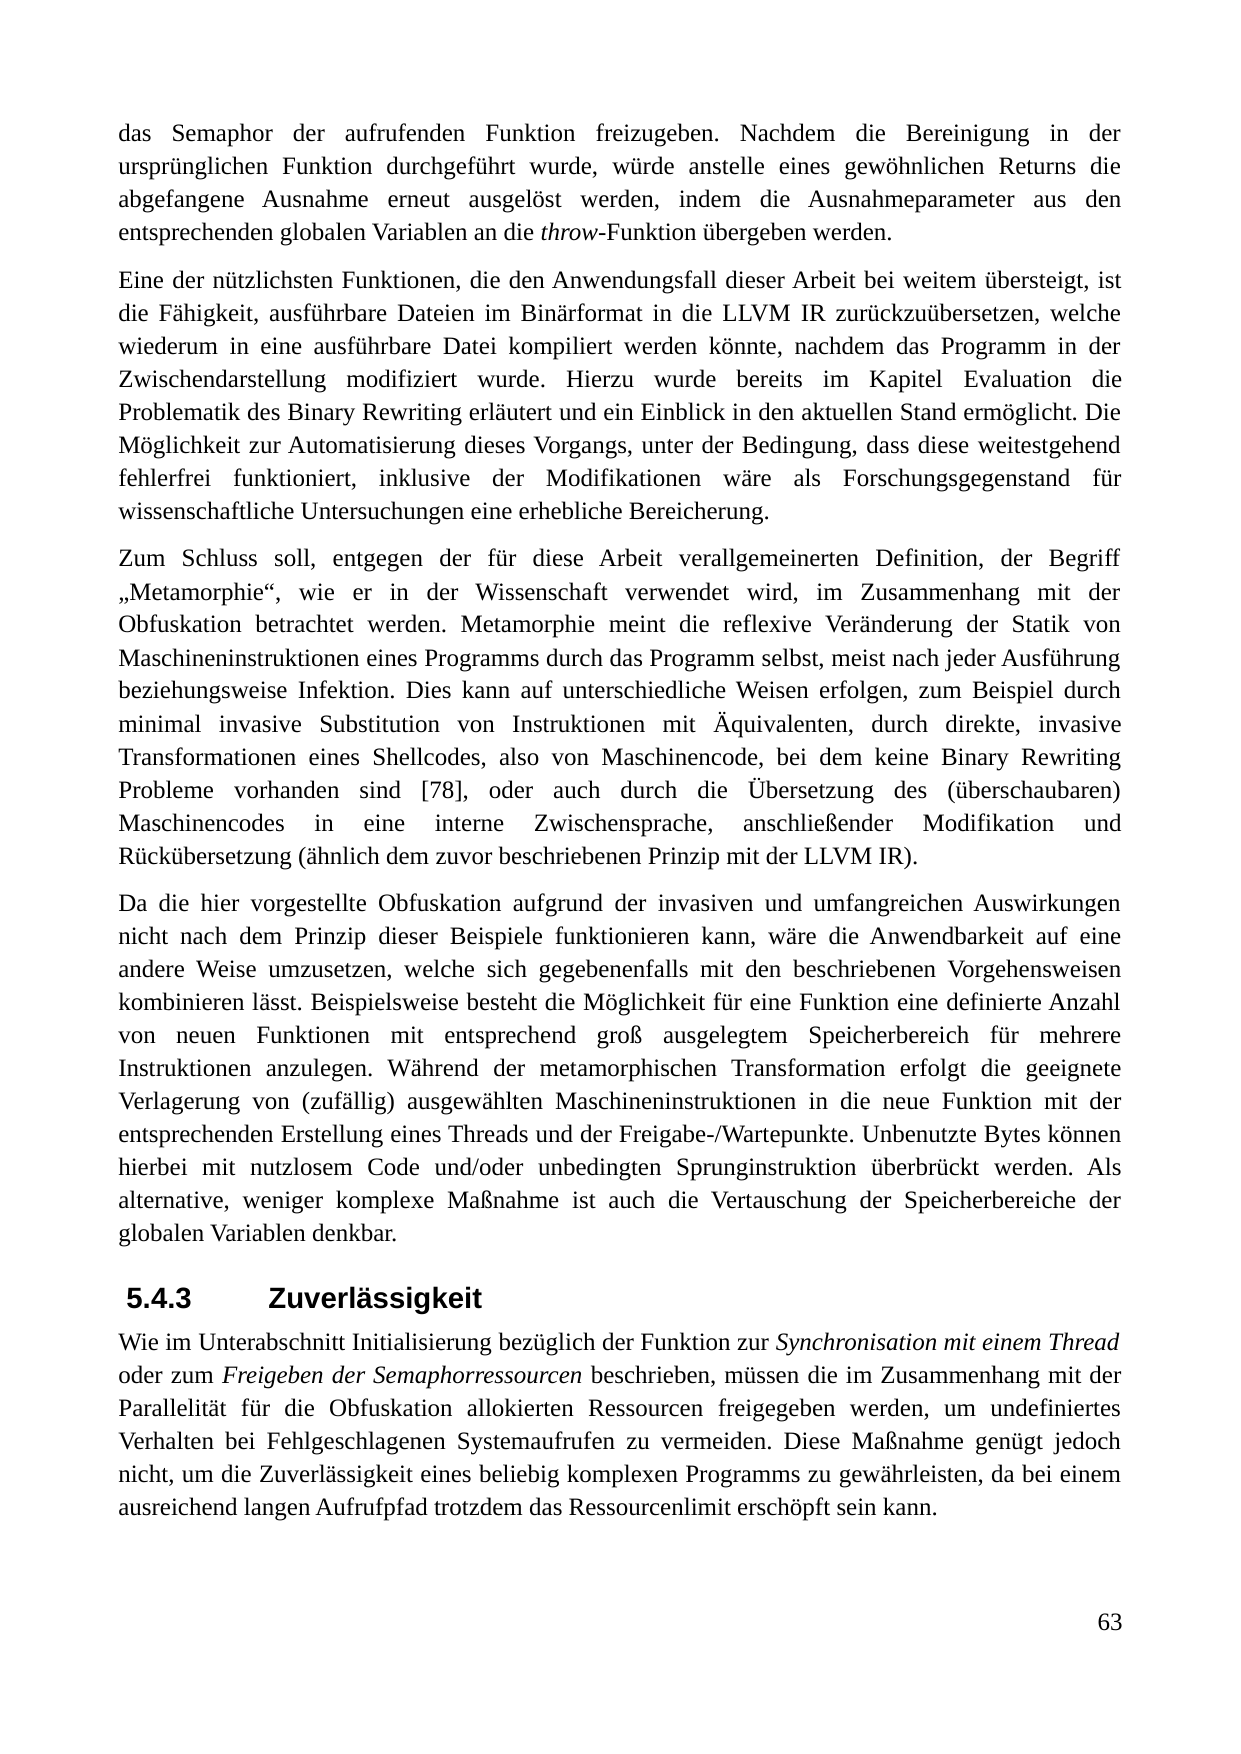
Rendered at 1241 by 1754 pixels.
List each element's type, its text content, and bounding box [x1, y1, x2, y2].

subtitle Zuverlässigkeit [118, 1281, 1122, 1314]
text das Semaphor der aufrufenden Funktion freizugeben. Nachdem die Bereinigung in der ursprünglichen Funktion durchgeführt wurde, würde anstelle eines gewöhnlichen Returns die abgefangene Ausnahme erneut ausgelöst werden, indem die Ausnahmeparameter aus den entsprechenden globalen Variablen an die throw-Funktion übergeben werden. [118, 118, 1122, 246]
text Eine der nützlichsten Funktionen, die den Anwendungsfall dieser Arbeit bei weitem übersteigt, ist die Fähigkeit, ausführbare Dateien im Binärformat in die LLVM IR zurückzuübersetzen, welche wiederum in eine ausführbare Datei kompiliert werden könnte, nachdem das Programm in der Zwischendarstellung modifiziert wurde. Hierzu wurde bereits im Kapitel Evaluation die Problematik des Binary Rewriting erläutert und ein Einblick in den aktuellen Stand ermöglicht. Die Möglichkeit zur Automatisierung dieses Vorgangs, unter der Bedingung, dass diese weitestgehend fehlerfrei funktioniert, inklusive der Modifikationen wäre als Forschungsgegenstand für wissenschaftliche Untersuchungen eine erhebliche Bereicherung. [118, 265, 1122, 525]
text Zum Schluss soll, entgegen der für diese Arbeit verallgemeinerten Definition, der Begriff „Metamorphie“, wie er in der Wissenschaft verwendet wird, im Zusammenhang mit der Obfuskation betrachtet werden. Metamorphie meint die reflexive Veränderung der Statik von Maschineninstruktionen eines Programms durch das Programm selbst, meist nach jeder Ausführung beziehungsweise Infektion. Dies kann auf unterschiedliche Weisen erfolgen, zum Beispiel durch minimal invasive Substitution von Instruktionen mit Äquivalenten, durch direkte, invasive Transformationen eines Shellcodes, also von Maschinencode, bei dem keine Binary Rewriting Probleme vorhanden sind [78], oder auch durch die Übersetzung des (überschaubaren) Maschinencodes in eine interne Zwischensprache, anschließender Modifikation und Rückübersetzung (ähnlich dem zuvor beschriebenen Prinzip mit der LLVM IR). [118, 543, 1122, 869]
text Da die hier vorgestellte Obfuskation aufgrund der invasiven und umfangreichen Auswirkungen nicht nach dem Prinzip dieser Beispiele funktionieren kann, wäre die Anwendbarkeit auf eine andere Weise umzusetzen, welche sich gegebenenfalls mit den beschriebenen Vorgehensweisen kombinieren lässt. Beispielsweise besteht die Möglichkeit für eine Funktion eine definierte Anzahl von neuen Funktionen mit entsprechend groß ausgelegtem Speicherbereich für mehrere Instruktionen anzulegen. Während der metamorphischen Transformation erfolgt die geeignete Verlagerung von (zufällig) ausgewählten Maschineninstruktionen in die neue Funktion mit der entsprechenden Erstellung eines Threads und der Freigabe-/Wartepunkte. Unbenutzte Bytes können hierbei mit nutzlosem Code und/oder unbedingten Sprunginstruktion überbrückt werden. Als alternative, weniger komplexe Maßnahme ist auch die Vertauschung der Speicherbereiche der globalen Variablen denkbar. [118, 888, 1122, 1247]
text Wie im Unterabschnitt Initialisierung bezüglich der Funktion zur Synchronisation mit einem Thread oder zum Freigeben der Semaphorressourcen beschrieben, müssen die im Zusammenhang mit der Parallelität für die Obfuskation allokierten Ressourcen freigegeben werden, um undefiniertes Verhalten bei Fehlgeschlagenen Systemaufrufen zu vermeiden. Diese Maßnahme genügt jedoch nicht, um die Zuverlässigkeit eines beliebig komplexen Programms zu gewährleisten, da bei einem ausreichend langen Aufrufpfad trotzdem das Ressourcenlimit erschöpft sein kann. [118, 1327, 1122, 1521]
